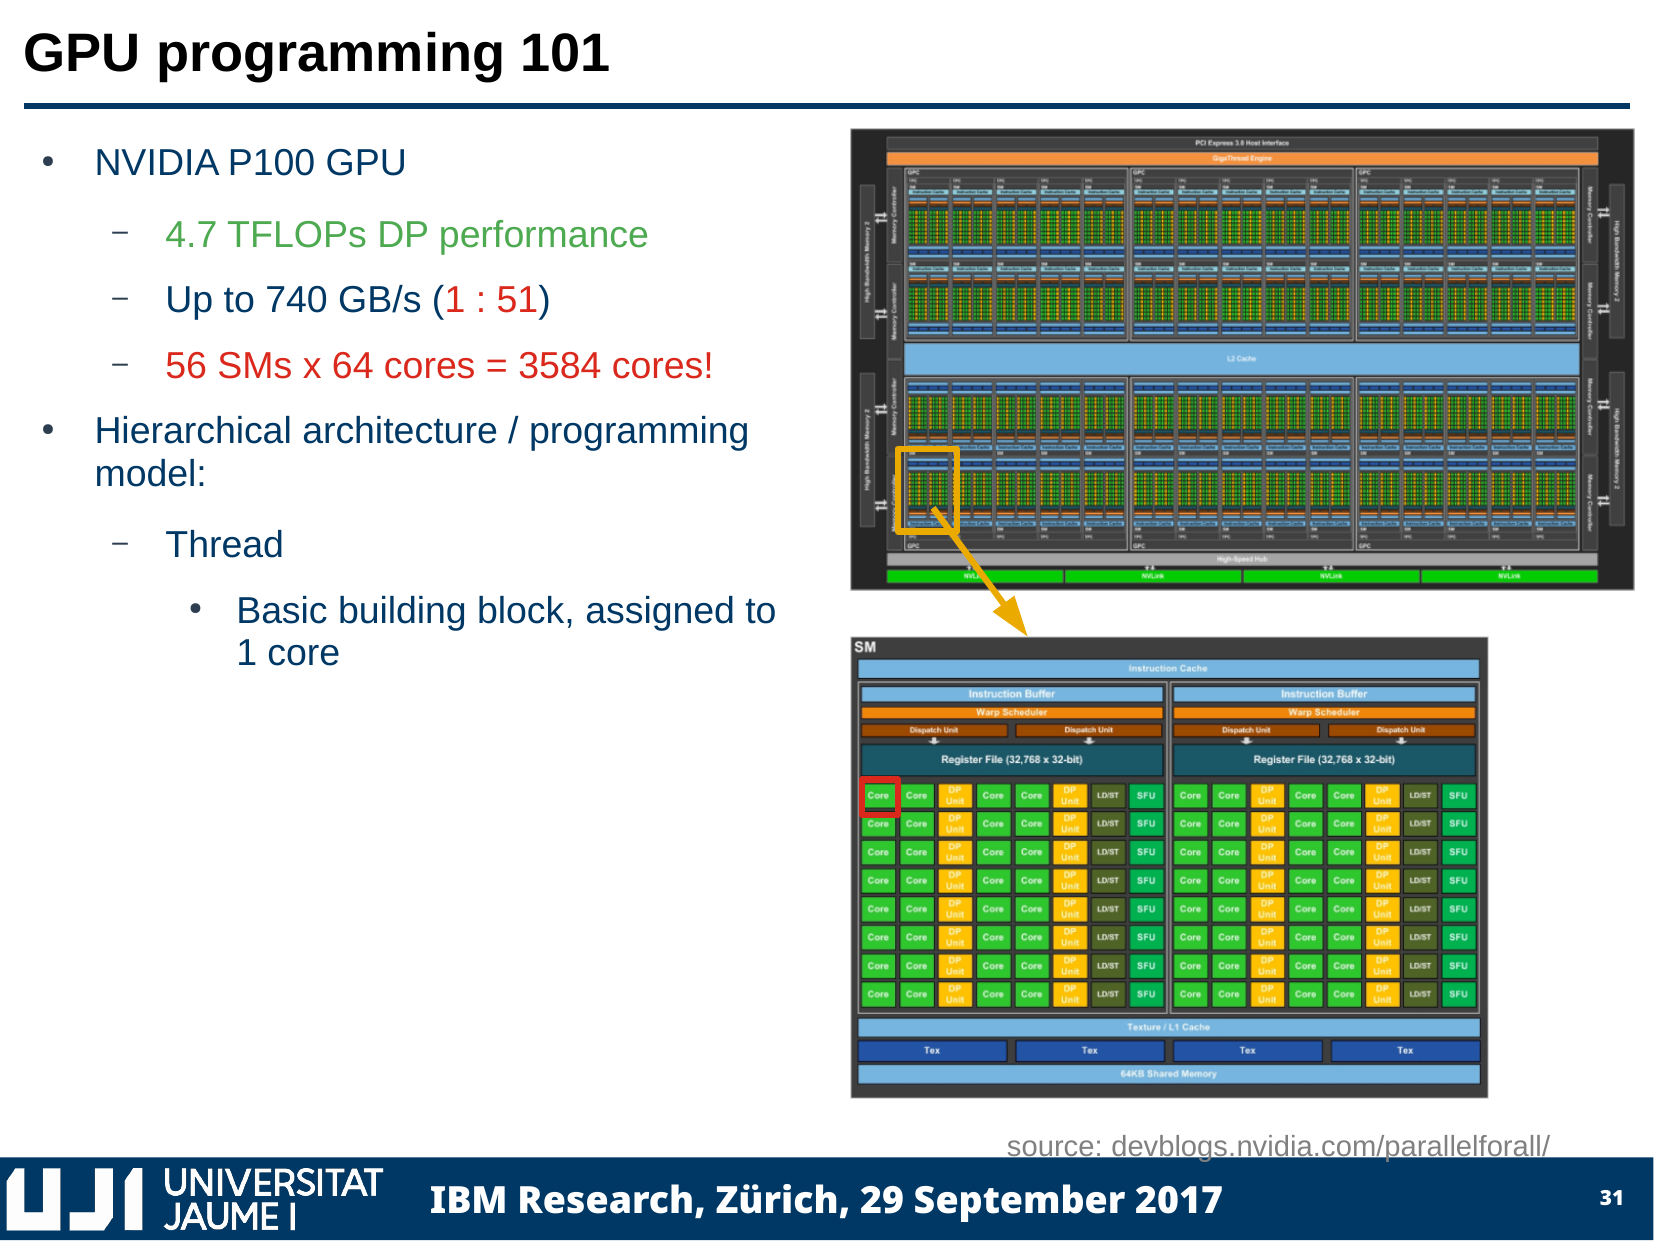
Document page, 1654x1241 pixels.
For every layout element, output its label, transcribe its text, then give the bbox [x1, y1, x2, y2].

title GPU programming 101 [23, 0, 1630, 107]
list NVIDIA P100 GPU 4.7 TFLOPs DP performance Up to 740 GB/s (1 : 51) 56 SMs x 64 cores = 3584 cores! Hierarchical architecture / programming model: Thread Basic building block, assigned to 1 core [23, 141, 808, 1134]
text_box source: devblogs.nvidia.com/parallelforall/ [992, 1122, 1567, 1170]
picture [901, 452, 954, 528]
picture [850, 636, 1489, 1099]
picture [0, 1158, 390, 1241]
picture [850, 128, 1635, 591]
